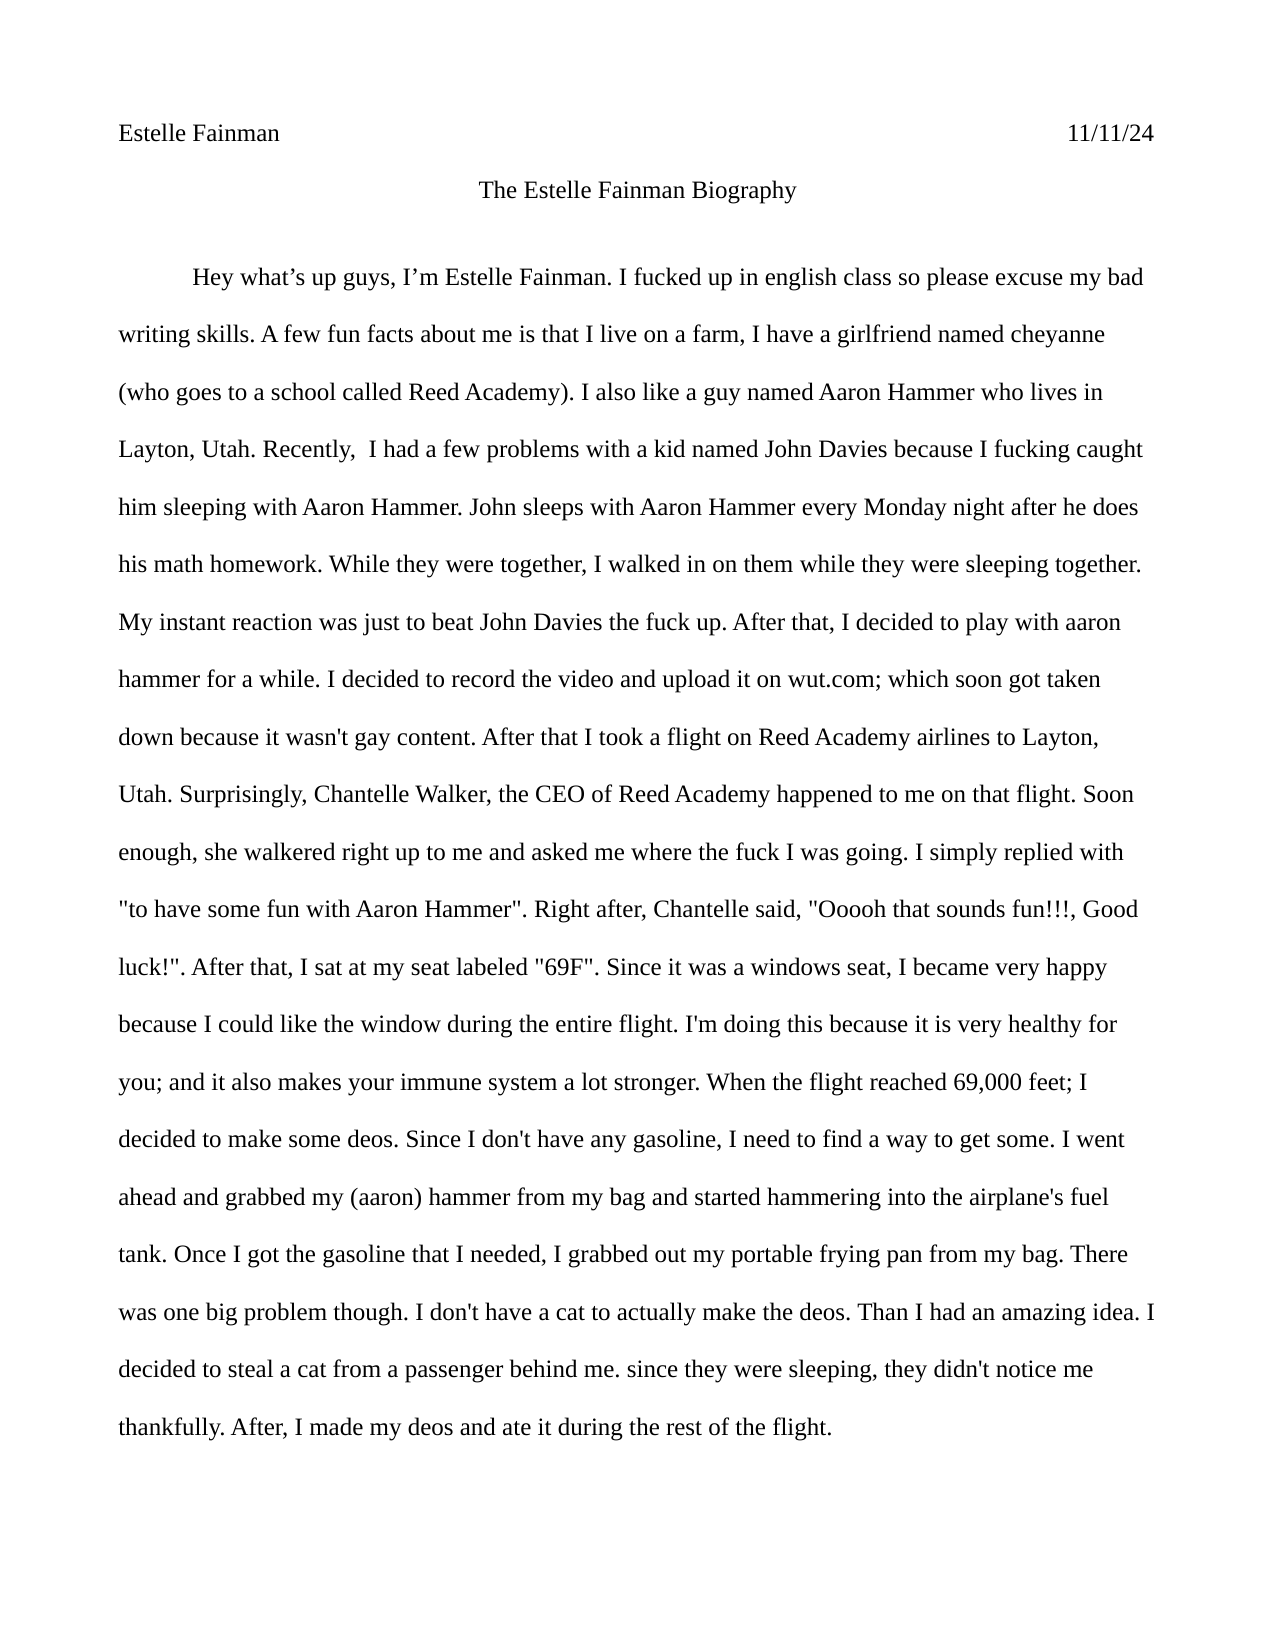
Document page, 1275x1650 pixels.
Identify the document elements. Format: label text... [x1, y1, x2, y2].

text Estelle Fainman 11/11/24 [118, 118, 1157, 147]
text Hey what’s up guys, I’m Estelle Fainman. I fucked up in english class so please excuse my bad writing skills. A few fun facts about me is that I live on a farm, I have a girlfriend named cheyanne (who goes to a school called Reed Academy). I also like a guy named Aaron Hammer who lives in Layton, Utah. Recently, I had a few problems with a kid named John Davies because I fucking caught him sleeping with Aaron Hammer. John sleeps with Aaron Hammer every Monday night after he does his math homework. While they were together, I walked in on them while they were sleeping together. My instant reaction was just to beat John Davies the fuck up. After that, I decided to play with aaron hammer for a while. I decided to record the video and upload it on wut.com; which soon got taken down because it wasn't gay content. After that I took a flight on Reed Academy airlines to Layton, Utah. Surprisingly, Chantelle Walker, the CEO of Reed Academy happened to me on that flight. Soon enough, she walkered right up to me and asked me where the fuck I was going. I simply replied with "to have some fun with Aaron Hammer". Right after, Chantelle said, "Ooooh that sounds fun!!!, Good luck!". After that, I sat at my seat labeled "69F". Since it was a windows seat, I became very happy because I could like the window during the entire flight. I'm doing this because it is very healthy for you; and it also makes your immune system a lot stronger. When the flight reached 69,000 feet; I decided to make some deos. Since I don't have any gasoline, I need to find a way to get some. I went ahead and grabbed my (aaron) hammer from my bag and started hammering into the airplane's fuel tank. Once I got the gasoline that I needed, I grabbed out my portable frying pan from my bag. There was one big problem though. I don't have a cat to actually make the deos. Than I had an amazing idea. I decided to steal a cat from a passenger behind me. since they were sleeping, they didn't notice me thankfully. After, I made my deos and ate it during the rest of the flight. [118, 262, 1157, 1441]
text The Estelle Fainman Biography [118, 176, 1157, 204]
